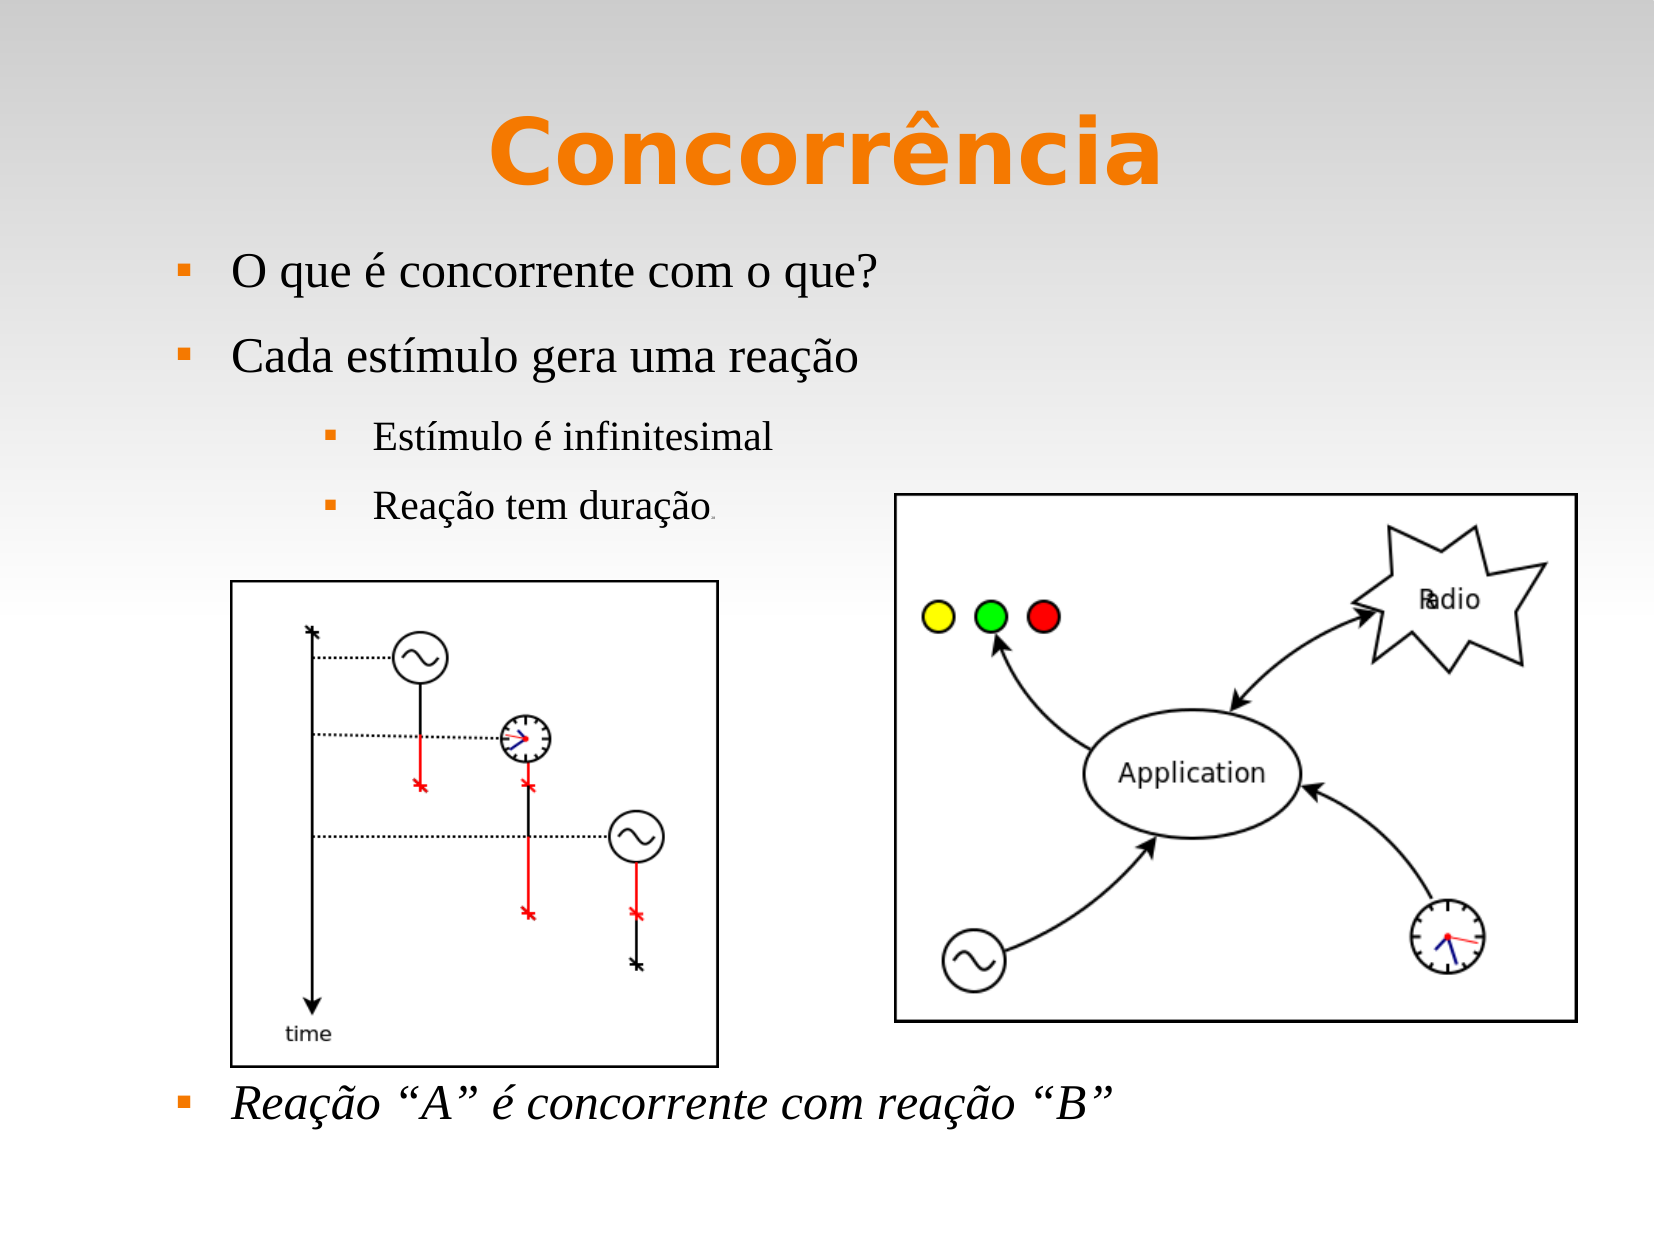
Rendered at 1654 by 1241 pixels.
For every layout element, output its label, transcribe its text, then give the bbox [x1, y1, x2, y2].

picture [230, 580, 719, 1068]
picture [894, 493, 1578, 1023]
title Concorrência [82, 49, 1571, 257]
list O que é concorrente com o que? Cada estímulo gera uma reação Estímulo é infinitesimal Reação tem duração28 Reação “A” é concorrente com reação “B” [89, 243, 1463, 1186]
